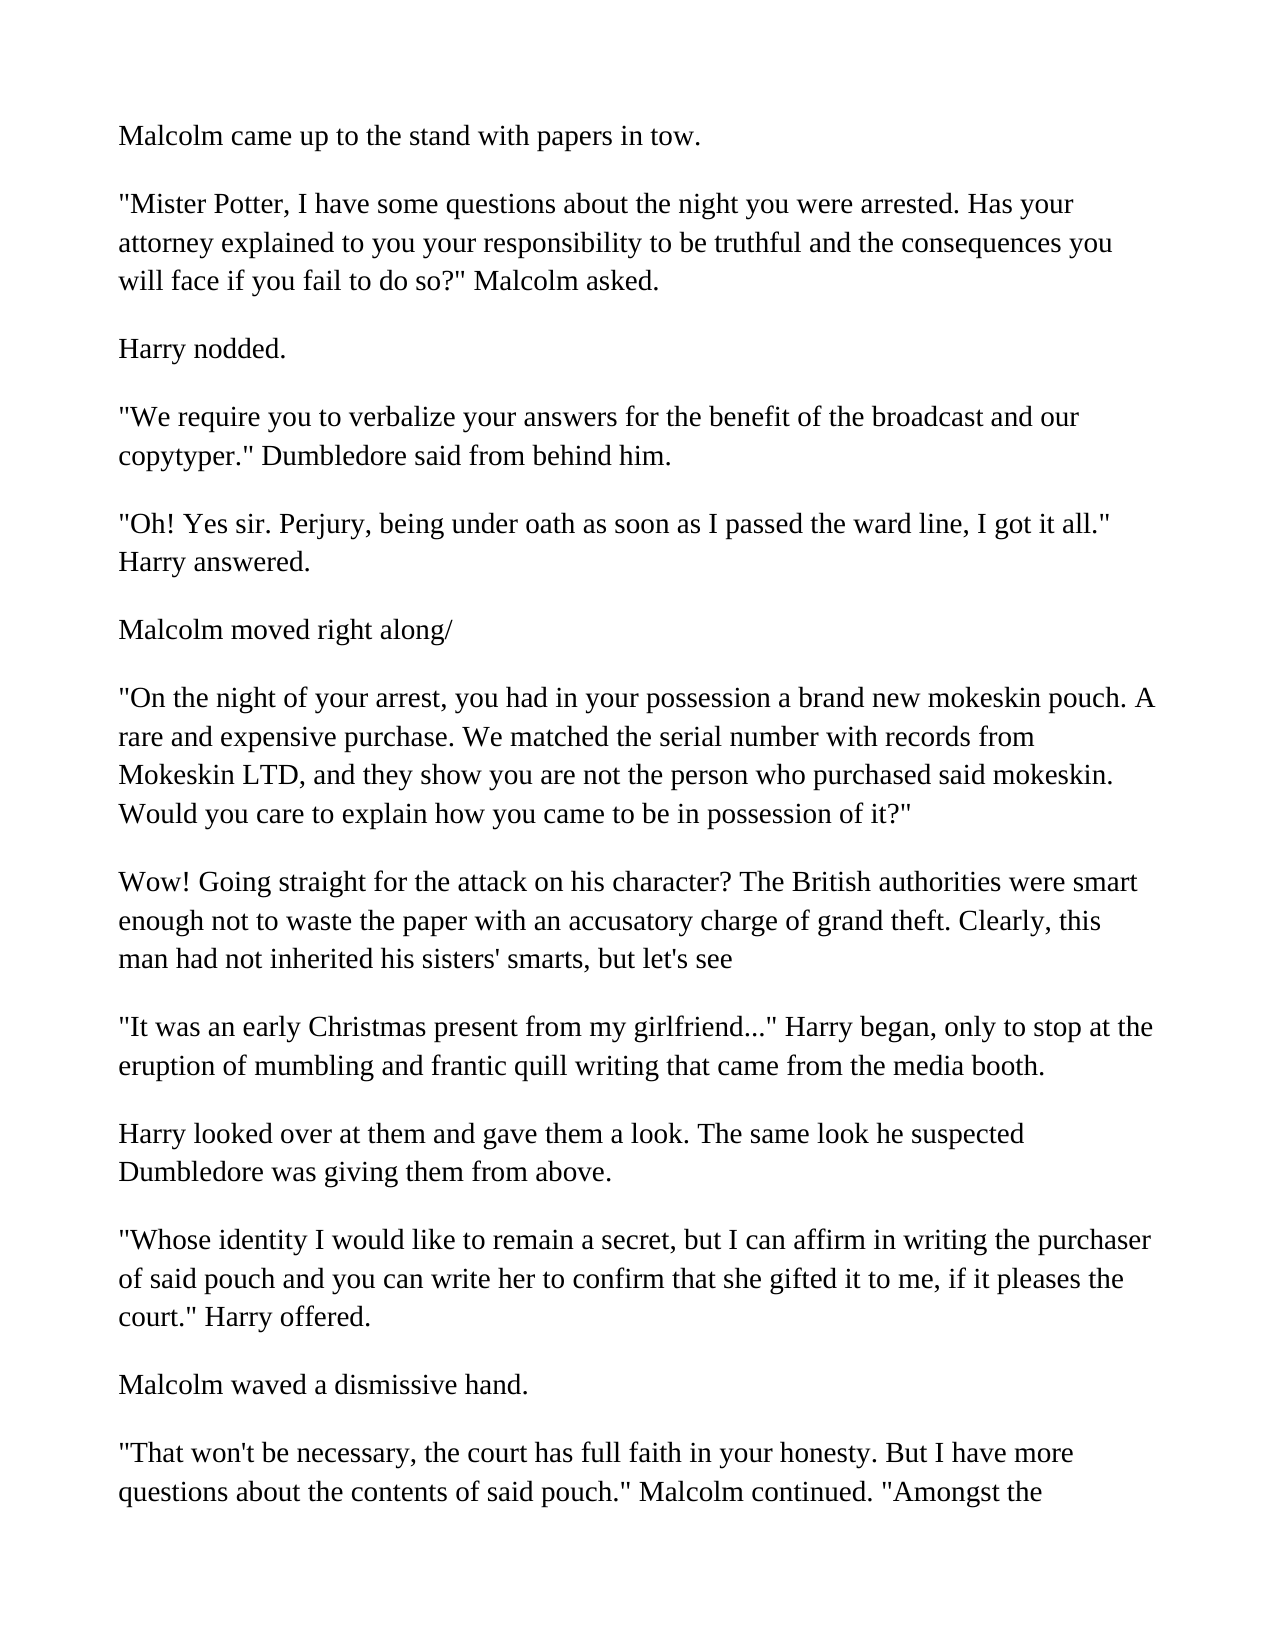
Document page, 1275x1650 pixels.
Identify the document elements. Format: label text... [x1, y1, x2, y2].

text Harry nodded. [118, 331, 1157, 365]
text "Whose identity I would like to remain a secret, but I can affirm in writing the purchaser of said pouch and you can write her to confirm that she gifted it to me, if it pleases the court." Harry offered. [118, 1222, 1157, 1333]
text Malcolm waved a dismissive hand. [118, 1367, 1157, 1401]
text Harry looked over at them and gave them a look. The same look he suspected Dumbledore was giving them from above. [118, 1116, 1157, 1188]
text Malcolm came up to the stand with papers in tow. [118, 118, 1157, 152]
text "On the night of your arrest, you had in your possession a brand new mokeskin pouch. A rare and expensive purchase. We matched the serial number with records from Mokeskin LTD, and they show you are not the person who purchased said mokeskin. Would you care to explain how you came to be in possession of it?" [118, 680, 1157, 829]
text "Oh! Yes sir. Perjury, being under oath as soon as I passed the ward line, I got it all." Harry answered. [118, 506, 1157, 578]
text Malcolm moved right along/ [118, 612, 1157, 646]
text "It was an early Christmas present from my girlfriend..." Harry began, only to stop at the eruption of mumbling and frantic quill writing that came from the media booth. [118, 1009, 1157, 1081]
text Wow! Going straight for the attack on his character? The British authorities were smart enough not to waste the paper with an accusatory charge of grand theft. Clearly, this man had not inherited his sisters' smarts, but let's see [118, 864, 1157, 975]
text "We require you to verbalize your answers for the benefit of the broadcast and our copytyper." Dumbledore said from behind him. [118, 399, 1157, 471]
text "That won't be necessary, the court has full faith in your honesty. But I have more questions about the contents of said pouch." Malcolm continued. "Amongst the [118, 1435, 1157, 1507]
text "Mister Potter, I have some questions about the night you were arrested. Has your attorney explained to you your responsibility to be truthful and the consequences you will face if you fail to do so?" Malcolm asked. [118, 186, 1157, 297]
